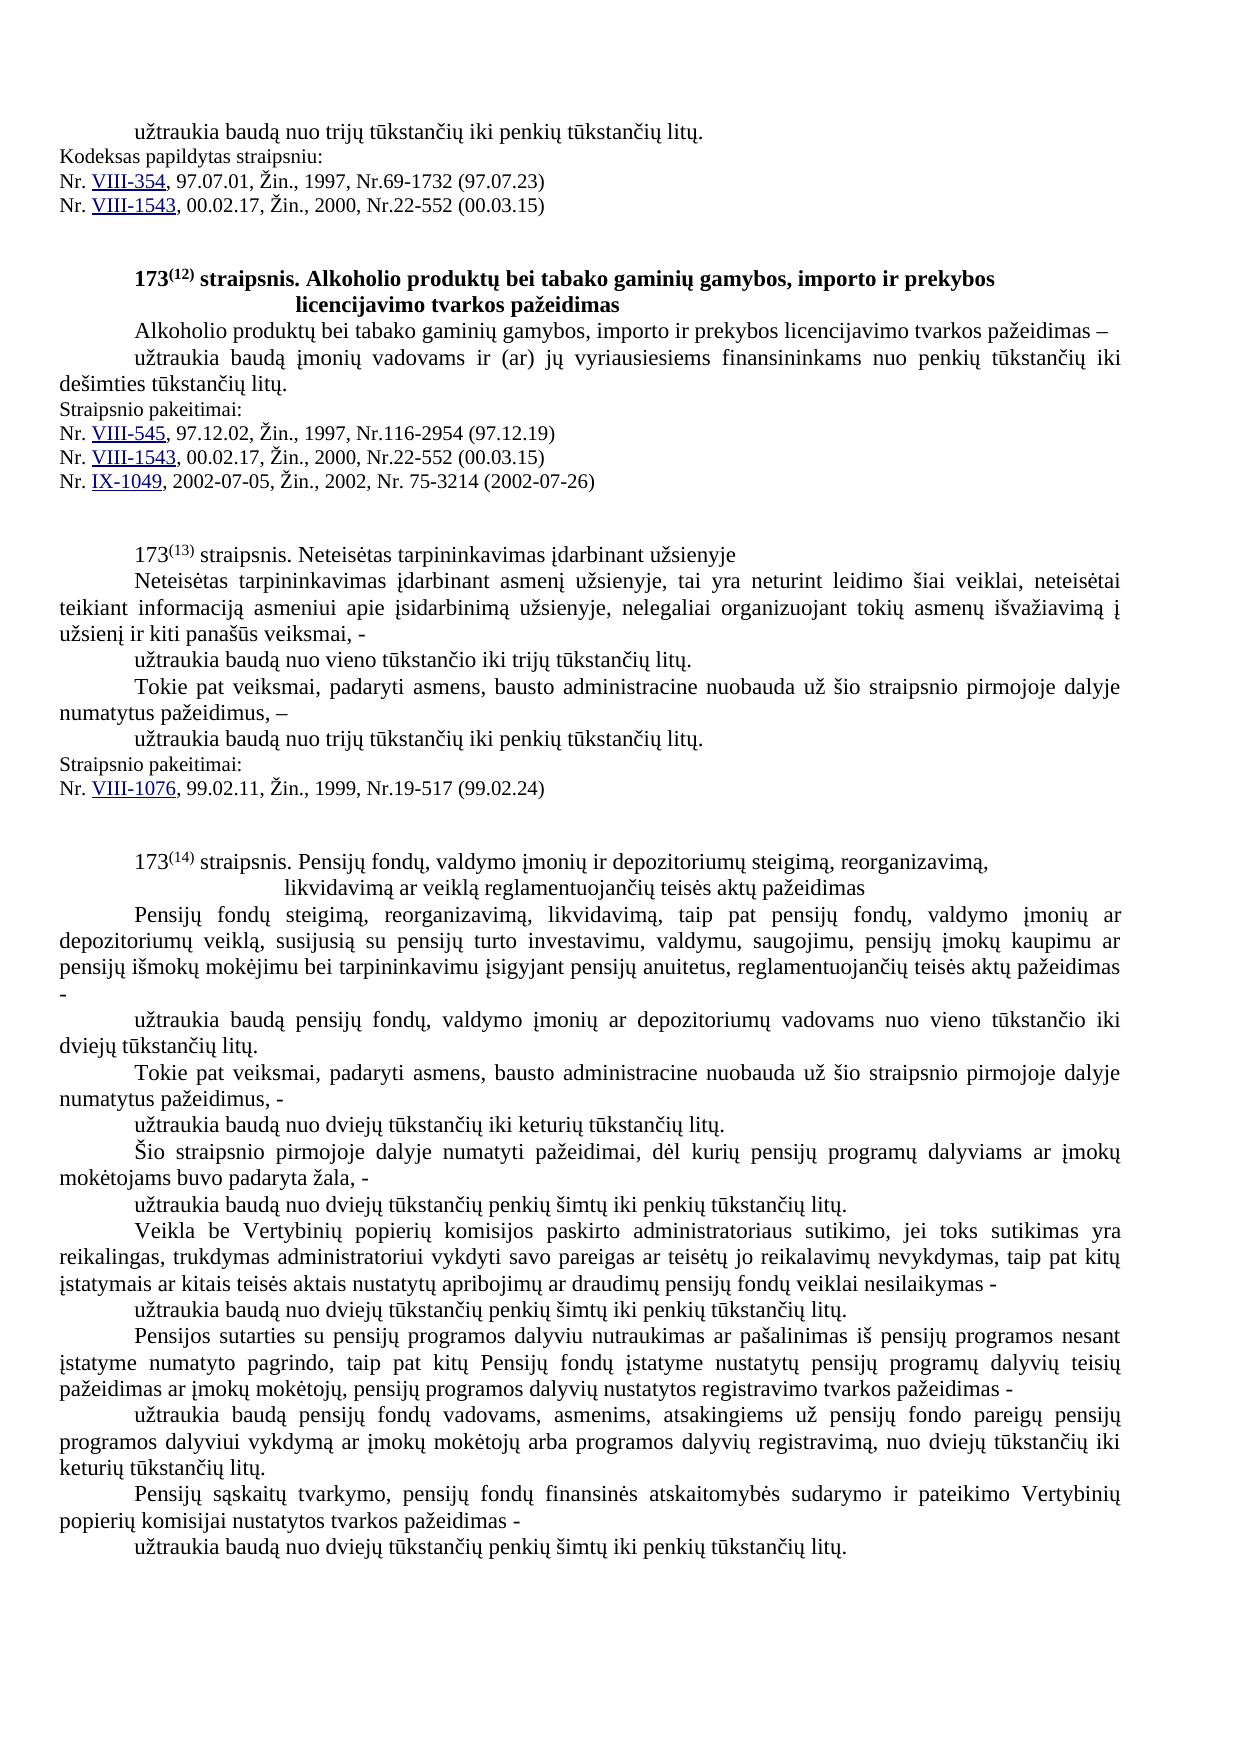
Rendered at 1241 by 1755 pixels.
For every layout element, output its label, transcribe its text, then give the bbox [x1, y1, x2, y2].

text užtraukia baudą įmonių vadovams ir (ar) jų vyriausiesiems finansininkams nuo penkių tūkstančių iki dešimties tūkstančių litų. [59, 344, 1122, 397]
text licencijavimo tvarkos pažeidimas [295, 291, 1122, 317]
text Pensijų fondų steigimą, reorganizavimą, likvidavimą, taip pat pensijų fondų, valdymo įmonių ar depozitoriumų veiklą, susijusią su pensijų turto investavimu, valdymu, saugojimu, pensijų įmokų kaupimu ar pensijų išmokų mokėjimu bei tarpininkavimu įsigyjant pensijų anuitetus, reglamentuojančių teisės aktų pažeidimas - [59, 901, 1122, 1006]
text Tokie pat veiksmai, padaryti asmens, bausto administracine nuobauda už šio straipsnio pirmojoje dalyje numatytus pažeidimus, - [59, 1059, 1122, 1112]
text užtraukia baudą nuo dviejų tūkstančių penkių šimtų iki penkių tūkstančių litų. [59, 1533, 1122, 1559]
text Veikla be Vertybinių popierių komisijos paskirto administratoriaus sutikimo, jei toks sutikimas yra reikalingas, trukdymas administratoriui vykdyti savo pareigas ar teisėtų jo reikalavimų nevykdymas, taip pat kitų įstatymais ar kitais teisės aktais nustatytų apribojimų ar draudimų pensijų fondų veiklai nesilaikymas - [59, 1217, 1122, 1296]
text Straipsnio pakeitimai: [59, 397, 1122, 421]
text Nr. VIII-354, 97.07.01, Žin., 1997, Nr.69-1732 (97.07.23) [59, 168, 1122, 193]
text užtraukia baudą nuo dviejų tūkstančių penkių šimtų iki penkių tūkstančių litų. [59, 1191, 1122, 1217]
text Nr. IX-1049, 2002-07-05, Žin., 2002, Nr. 75-3214 (2002-07-26) [59, 469, 1122, 493]
text Nr. VIII-545, 97.12.02, Žin., 1997, Nr.116-2954 (97.12.19) [59, 421, 1122, 445]
text 173(13) straipsnis. Neteisėtas tarpininkavimas įdarbinant užsienyje [59, 541, 1122, 567]
text Alkoholio produktų bei tabako gaminių gamybos, importo ir prekybos licencijavimo tvarkos pažeidimas – [59, 317, 1122, 344]
text užtraukia baudą nuo dviejų tūkstančių iki keturių tūkstančių litų. [59, 1112, 1122, 1138]
text užtraukia baudą pensijų fondų vadovams, asmenims, atsakingiems už pensijų fondo pareigų pensijų programos dalyviui vykdymą ar įmokų mokėtojų arba programos dalyvių registravimą, nuo dviejų tūkstančių iki keturių tūkstančių litų. [59, 1401, 1122, 1481]
text Nr. VIII-1076, 99.02.11, Žin., 1999, Nr.19-517 (99.02.24) [59, 776, 1122, 800]
text Kodeksas papildytas straipsniu: [59, 144, 1122, 168]
text Pensijų sąskaitų tvarkymo, pensijų fondų finansinės atskaitomybės sudarymo ir pateikimo Vertybinių popierių komisijai nustatytos tvarkos pažeidimas - [59, 1481, 1122, 1533]
text Pensijos sutarties su pensijų programos dalyviu nutraukimas ar pašalinimas iš pensijų programos nesant įstatyme numatyto pagrindo, taip pat kitų Pensijų fondų įstatyme nustatytų pensijų programų dalyvių teisių pažeidimas ar įmokų mokėtojų, pensijų programos dalyvių nustatytos registravimo tvarkos pažeidimas - [59, 1322, 1122, 1401]
text Neteisėtas tarpininkavimas įdarbinant asmenį užsienyje, tai yra neturint leidimo šiai veiklai, neteisėtai teikiant informaciją asmeniui apie įsidarbinimą užsienyje, nelegaliai organizuojant tokių asmenų išvažiavimą į užsienį ir kiti panašūs veiksmai, - [59, 567, 1122, 646]
text likvidavimą ar veiklą reglamentuojančių teisės aktų pažeidimas [284, 874, 1122, 901]
text Tokie pat veiksmai, padaryti asmens, bausto administracine nuobauda už šio straipsnio pirmojoje dalyje numatytus pažeidimus, – [59, 673, 1122, 725]
text užtraukia baudą nuo trijų tūkstančių iki penkių tūkstančių litų. [59, 118, 1122, 144]
text užtraukia baudą pensijų fondų, valdymo įmonių ar depozitoriumų vadovams nuo vieno tūkstančio iki dviejų tūkstančių litų. [59, 1006, 1122, 1059]
text užtraukia baudą nuo trijų tūkstančių iki penkių tūkstančių litų. [59, 725, 1122, 752]
text 173(12) straipsnis. Alkoholio produktų bei tabako gaminių gamybos, importo ir prekybos [134, 265, 1122, 291]
text Šio straipsnio pirmojoje dalyje numatyti pažeidimai, dėl kurių pensijų programų dalyviams ar įmokų mokėtojams buvo padaryta žala, - [59, 1138, 1122, 1191]
text užtraukia baudą nuo vieno tūkstančio iki trijų tūkstančių litų. [59, 646, 1122, 673]
text 173(14) straipsnis. Pensijų fondų, valdymo įmonių ir depozitoriumų steigimą, reorganizavimą, [134, 848, 1122, 874]
text Straipsnio pakeitimai: [59, 752, 1122, 776]
text Nr. VIII-1543, 00.02.17, Žin., 2000, Nr.22-552 (00.03.15) [59, 445, 1122, 469]
text Nr. VIII-1543, 00.02.17, Žin., 2000, Nr.22-552 (00.03.15) [59, 193, 1122, 217]
text užtraukia baudą nuo dviejų tūkstančių penkių šimtų iki penkių tūkstančių litų. [59, 1296, 1122, 1322]
